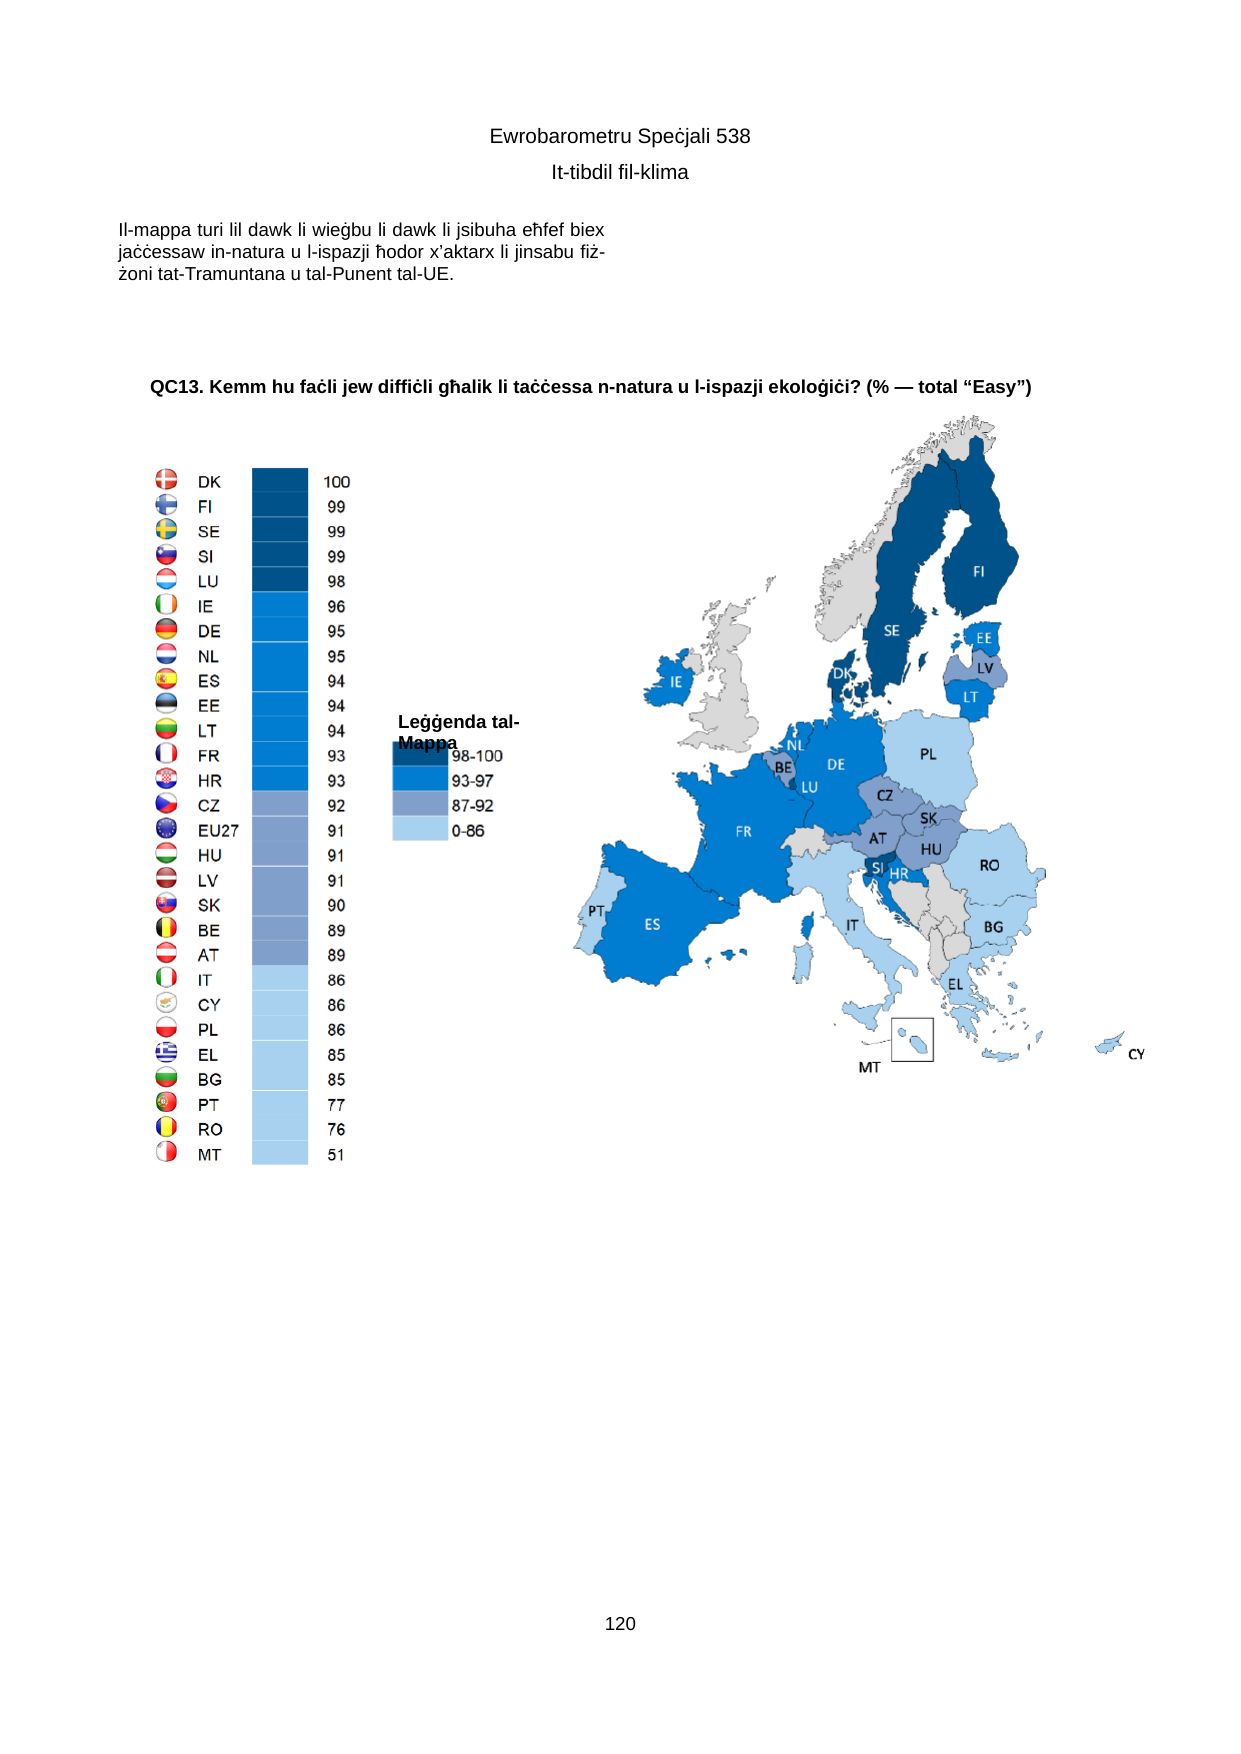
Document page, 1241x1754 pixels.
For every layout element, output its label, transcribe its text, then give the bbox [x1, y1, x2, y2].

picture [118, 400, 1153, 1170]
text Il-mappa turi lil dawk li wieġbu li dawk li jsibuha eħfef biex jaċċessaw in-natura u l-ispazji ħodor x’aktarx li jinsabu fiż-żoni tat-Tramuntana u tal-Punent tal-UE. [118, 219, 605, 284]
